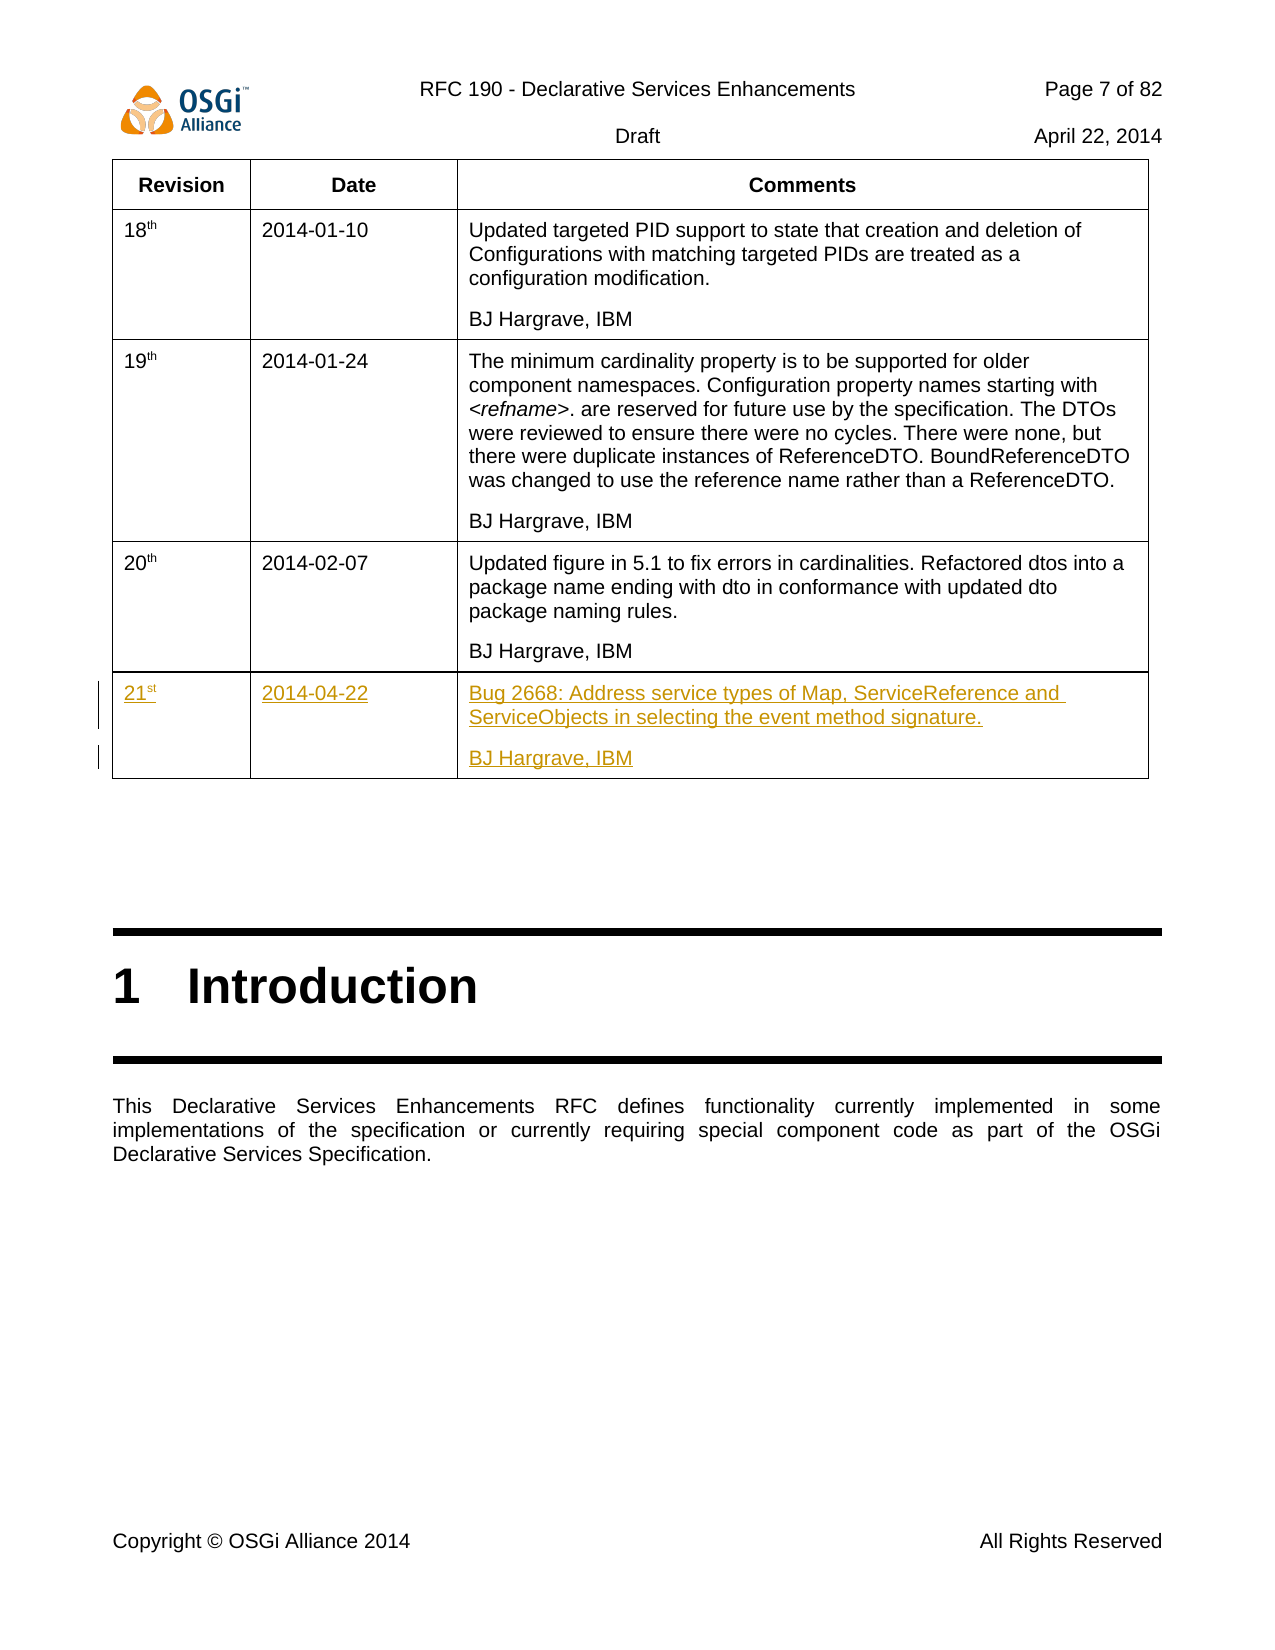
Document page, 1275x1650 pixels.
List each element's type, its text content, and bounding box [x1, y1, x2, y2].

table_header Date [251, 160, 457, 209]
table_header Comments [458, 160, 1148, 209]
subtitle Introduction [112, 929, 1162, 1064]
table_cell 2014-01-10 [251, 210, 457, 339]
table_cell 19th [113, 340, 250, 541]
table_cell 2014-02-07 [251, 542, 457, 671]
table_header Revision [113, 160, 250, 209]
table_cell 18th [113, 210, 250, 339]
table_cell 21st [113, 673, 250, 778]
text This Declarative Services Enhancements RFC defines functionality currently implemented in some implementations of the specification or currently requiring special component code as part of the OSGi Declarative Services Specification. [112, 1093, 1162, 1165]
table_cell Bug 2668: Address service types of Map, ServiceReference and ServiceObjects in selecting the event method signature. BJ Hargrave, IBM [458, 673, 1148, 778]
table_cell Updated targeted PID support to state that creation and deletion of Configurations with matching targeted PIDs are treated as a configuration modification. BJ Hargrave, IBM [458, 210, 1148, 339]
picture [113, 78, 257, 142]
table_cell The minimum cardinality property is to be supported for older component namespaces. Configuration property names starting with <refname>. are reserved for future use by the specification. The DTOs were reviewed to ensure there were no cycles. There were none, but there were duplicate instances of ReferenceDTO. BoundReferenceDTO was changed to use the reference name rather than a ReferenceDTO. BJ Hargrave, IBM [458, 340, 1148, 541]
table_cell Updated figure in 5.1 to fix errors in cardinalities. Refactored dtos into a package name ending with dto in conformance with updated dto package naming rules. BJ Hargrave, IBM [458, 542, 1148, 671]
table_cell 2014-04-22 [251, 673, 457, 778]
table_cell 20th [113, 542, 250, 671]
table_cell 2014-01-24 [251, 340, 457, 541]
